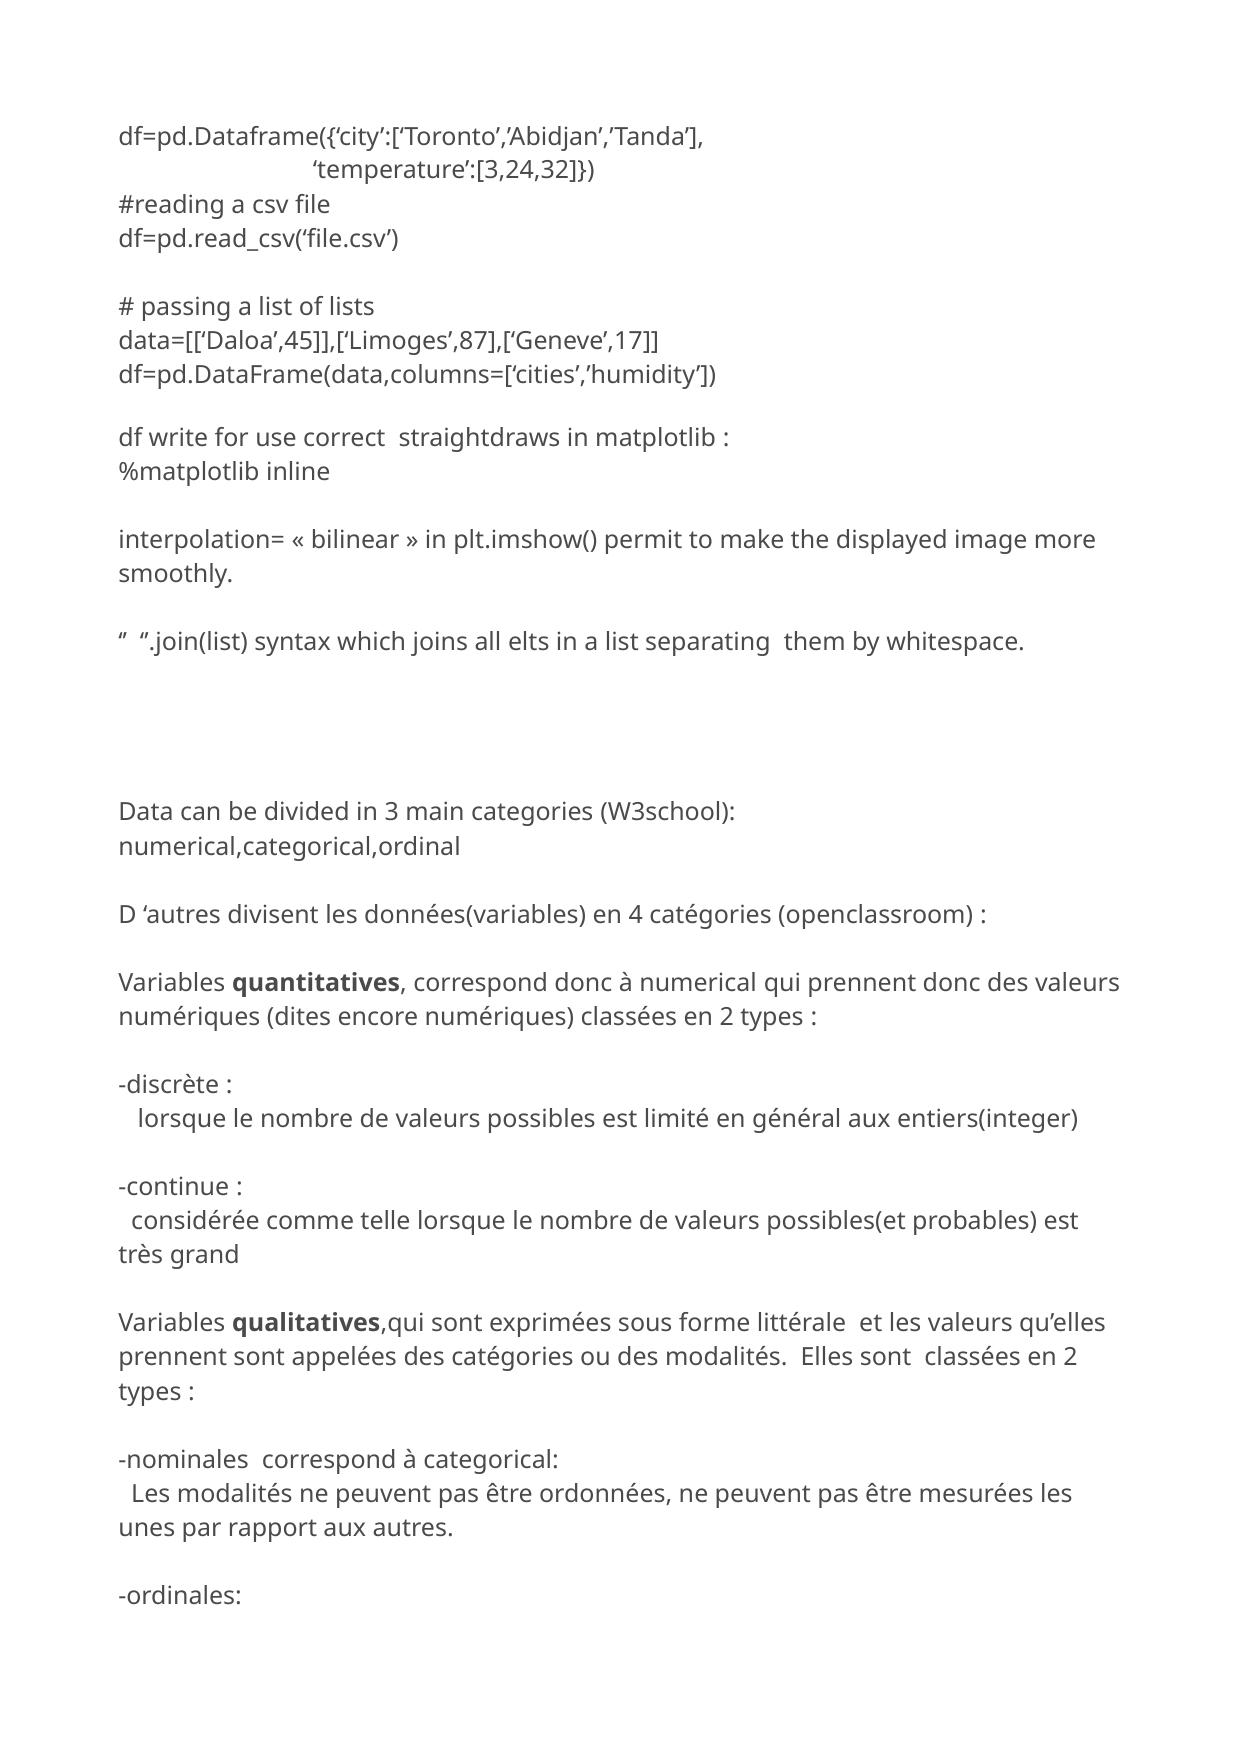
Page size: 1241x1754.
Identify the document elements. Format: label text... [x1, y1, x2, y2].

text data=[[‘Daloa’,45]],[‘Limoges’,87],[‘Geneve’,17]] [118, 322, 1122, 357]
text df=pd.read_csv(‘file.csv’) [118, 220, 1122, 254]
text -ordinales: [118, 1577, 1122, 1612]
text -nominales correspond à categorical: [118, 1441, 1122, 1475]
text ‘’ ‘’.join(list) syntax which joins all elts in a list separating them by whitespace. [118, 624, 1122, 658]
text Les modalités ne peuvent pas être ordonnées, ne peuvent pas être mesurées les unes par rapport aux autres. [118, 1475, 1122, 1543]
text interpolation= « bilinear » in plt.imshow() permit to make the displayed image more smoothly. [118, 522, 1122, 590]
text -discrète : [118, 1067, 1122, 1101]
text %matplotlib inline [118, 453, 1122, 487]
text Variables quantitatives, correspond donc à numerical qui prennent donc des valeurs numériques (dites encore numériques) classées en 2 types : [118, 964, 1122, 1032]
text Data can be divided in 3 main categories (W3school): [118, 794, 1122, 828]
text df=pd.DataFrame(data,columns=[‘cities’,’humidity’]) [118, 357, 1122, 391]
text #reading a csv file [118, 186, 1122, 220]
text ‘temperature’:[3,24,32]}) [118, 152, 1122, 186]
text # passing a list of lists [118, 288, 1122, 322]
text Variables qualitatives,qui sont exprimées sous forme littérale et les valeurs qu’elles prennent sont appelées des catégories ou des modalités. Elles sont classées en 2 types : [118, 1305, 1122, 1407]
text numerical,categorical,ordinal [118, 828, 1122, 862]
text D ‘autres divisent les données(variables) en 4 catégories (openclassroom) : [118, 896, 1122, 930]
text df=pd.Dataframe({‘city’:[‘Toronto’,’Abidjan’,’Tanda’], [118, 118, 1122, 152]
text lorsque le nombre de valeurs possibles est limité en général aux entiers(integer) [118, 1101, 1122, 1135]
text considérée comme telle lorsque le nombre de valeurs possibles(et probables) est très grand [118, 1203, 1122, 1271]
text -continue : [118, 1169, 1122, 1203]
text df write for use correct straightdraws in matplotlib : [118, 419, 1122, 453]
